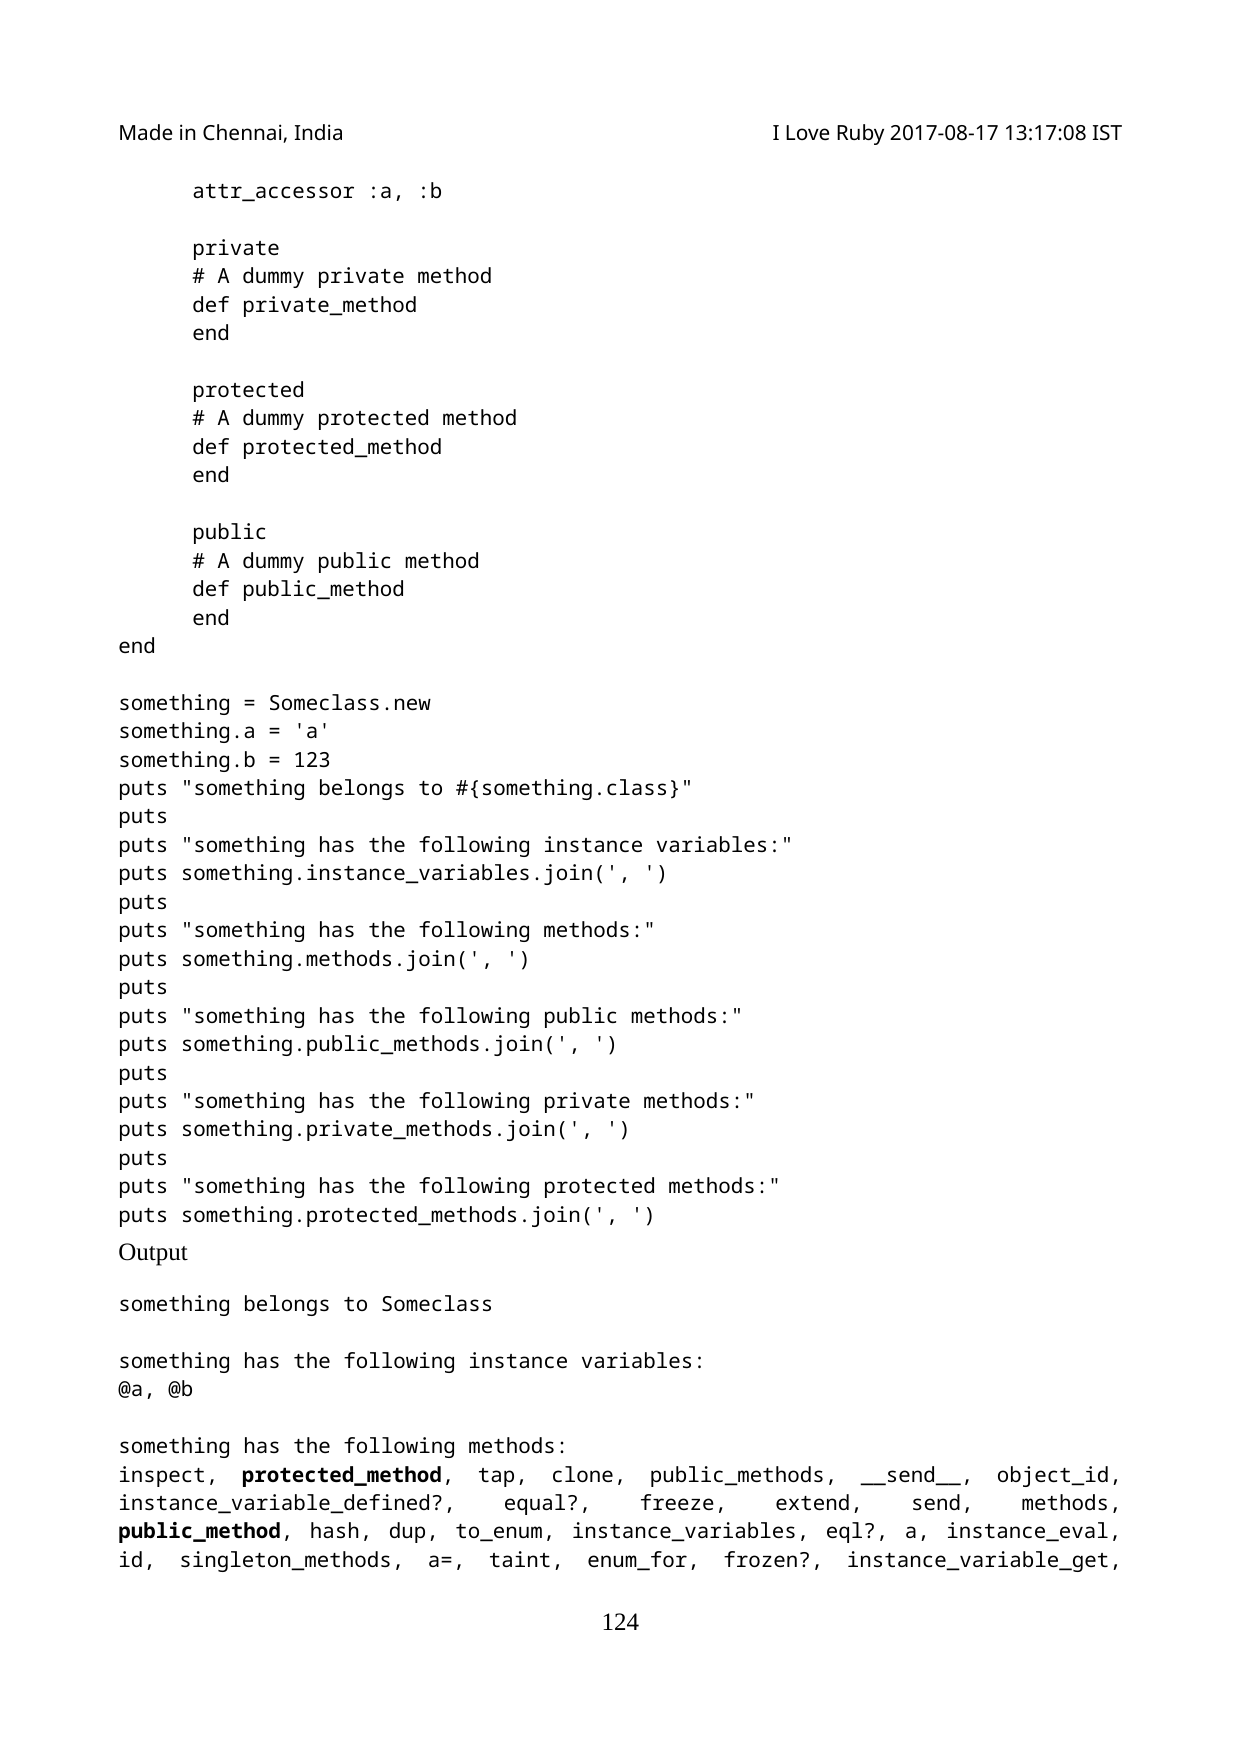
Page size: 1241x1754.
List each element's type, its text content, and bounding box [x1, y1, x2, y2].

text puts "something belongs to #{something.class}" [118, 773, 1122, 802]
text something has the following instance variables: [118, 1346, 1122, 1374]
text public [118, 517, 1122, 546]
text puts something.private_methods.join(', ') [118, 1114, 1122, 1143]
text Output [118, 1237, 1122, 1266]
text puts "something has the following instance variables:" [118, 830, 1122, 858]
text def protected_method [118, 432, 1122, 460]
text def private_method [118, 290, 1122, 318]
text def public_method [118, 574, 1122, 603]
text puts [118, 972, 1122, 1001]
text something belongs to Someclass [118, 1289, 1122, 1317]
text end [118, 318, 1122, 347]
text puts [118, 887, 1122, 915]
text end [118, 603, 1122, 631]
text end [118, 460, 1122, 489]
text @a, @b [118, 1374, 1122, 1403]
text something has the following methods: [118, 1431, 1122, 1460]
text puts something.methods.join(', ') [118, 944, 1122, 972]
text puts something.instance_variables.join(', ') [118, 858, 1122, 887]
text private [118, 233, 1122, 261]
text protected [118, 375, 1122, 403]
text puts "something has the following private methods:" [118, 1086, 1122, 1114]
text puts "something has the following protected methods:" [118, 1171, 1122, 1200]
text puts [118, 1058, 1122, 1086]
text # A dummy protected method [118, 403, 1122, 432]
text something.a = 'a' [118, 716, 1122, 745]
text puts something.protected_methods.join(', ') [118, 1200, 1122, 1228]
text puts "something has the following methods:" [118, 915, 1122, 944]
text puts "something has the following public methods:" [118, 1001, 1122, 1029]
text attr_accessor :a, :b [118, 176, 1122, 204]
text # A dummy private method [118, 261, 1122, 290]
text # A dummy public method [118, 546, 1122, 574]
text something.b = 123 [118, 745, 1122, 773]
text puts [118, 802, 1122, 830]
text end [118, 631, 1122, 659]
text puts something.public_methods.join(', ') [118, 1029, 1122, 1058]
text inspect, protected_method, tap, clone, public_methods, __send__, object_id, instance_variable_defined?, equal?, freeze, extend, send, methods, public_method, hash, dup, to_enum, instance_variables, eql?, a, instance_eval, id, singleton_methods, a=, taint, enum_for, frozen?, instance_variable_get, [118, 1460, 1122, 1573]
text something = Someclass.new [118, 688, 1122, 716]
text puts [118, 1143, 1122, 1171]
